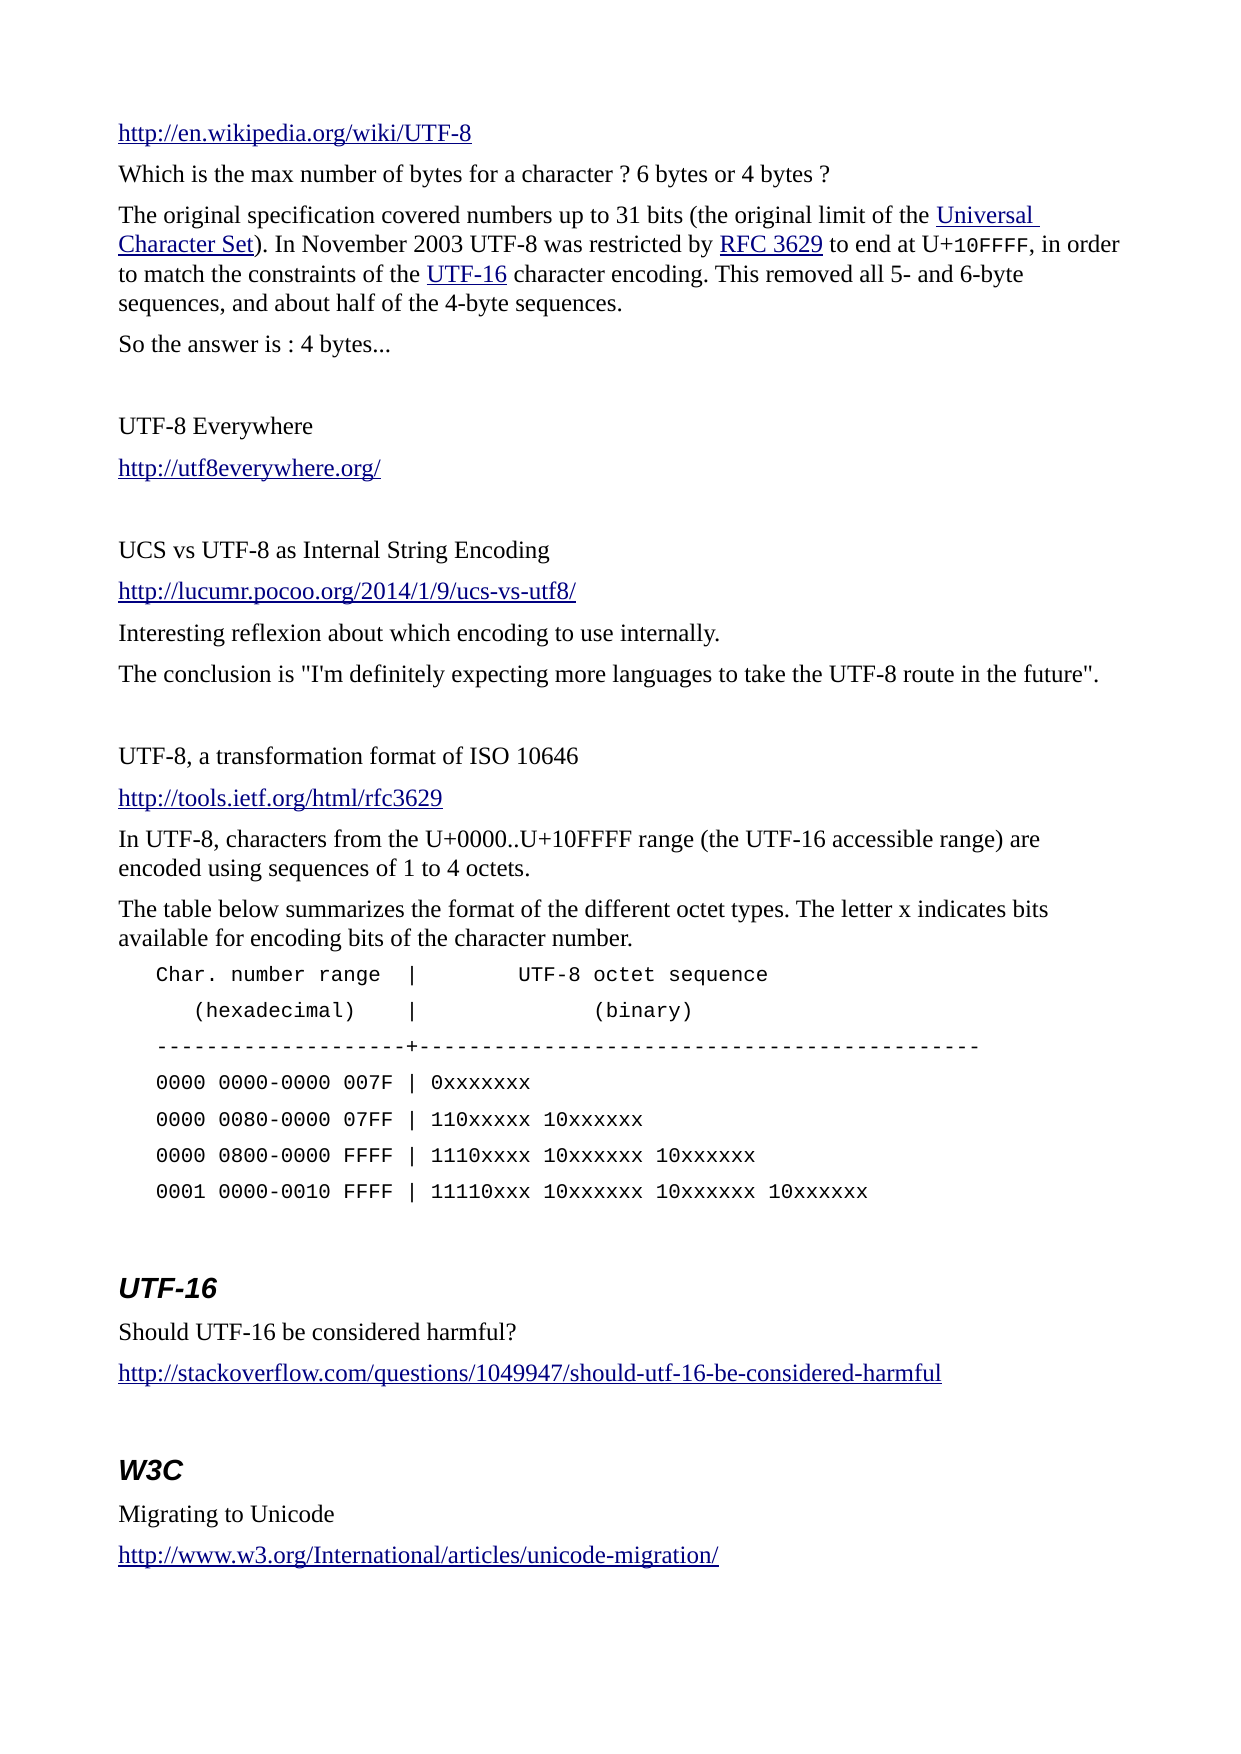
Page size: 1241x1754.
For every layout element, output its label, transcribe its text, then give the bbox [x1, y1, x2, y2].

text http://utf8everywhere.org/ [118, 453, 1122, 481]
text In UTF-8, characters from the U+0000..U+10FFFF range (the UTF-16 accessible range) are encoded using sequences of 1 to 4 octets. [118, 824, 1122, 881]
text http://stackoverflow.com/questions/1049947/should-utf-16-be-considered-harmful [118, 1358, 1122, 1387]
text 0000 0800-0000 FFFF | 1110xxxx 10xxxxxx 10xxxxxx [118, 1145, 1122, 1168]
text http://www.w3.org/International/articles/unicode-migration/ [118, 1540, 1122, 1569]
text The table below summarizes the format of the different octet types. The letter x indicates bits available for encoding bits of the character number. [118, 894, 1122, 951]
text So the answer is : 4 bytes... [118, 329, 1122, 358]
text (hexadecimal) | (binary) [118, 1000, 1122, 1024]
text http://lucumr.pocoo.org/2014/1/9/ucs-vs-utf8/ [118, 576, 1122, 605]
text --------------------+--------------------------------------------- [118, 1036, 1122, 1060]
text UTF-8 Everywhere [118, 411, 1122, 440]
text UTF-8, a transformation format of ISO 10646 [118, 741, 1122, 770]
subtitle W3C [118, 1453, 1122, 1487]
text Interesting reflexion about which encoding to use internally. [118, 618, 1122, 646]
text The original specification covered numbers up to 31 bits (the original limit of the Universal Character Set). In November 2003 UTF-8 was restricted by RFC 3629 to end at U+10FFFF, in order to match the constraints of the UTF-16 character encoding. This removed all 5- and 6-byte sequences, and about half of the 4-byte sequences. [118, 201, 1122, 316]
text 0000 0000-0000 007F | 0xxxxxxx [118, 1072, 1122, 1096]
text Should UTF-16 be considered harmful? [118, 1317, 1122, 1346]
text The conclusion is "I'm definitely expecting more languages to take the UTF-8 route in the future". [118, 659, 1122, 688]
subtitle UTF-16 [118, 1271, 1122, 1304]
text UCS vs UTF-8 as Internal String Encoding [118, 535, 1122, 564]
text Char. number range | UTF-8 octet sequence [118, 964, 1122, 988]
text 0000 0080-0000 07FF | 110xxxxx 10xxxxxx [118, 1108, 1122, 1132]
text http://tools.ietf.org/html/rfc3629 [118, 783, 1122, 811]
text 0001 0000-0010 FFFF | 11110xxx 10xxxxxx 10xxxxxx 10xxxxxx [118, 1181, 1122, 1204]
text Which is the max number of bytes for a character ? 6 bytes or 4 bytes ? [118, 159, 1122, 188]
text http://en.wikipedia.org/wiki/UTF-8 [118, 118, 1122, 147]
text Migrating to Unicode [118, 1499, 1122, 1528]
